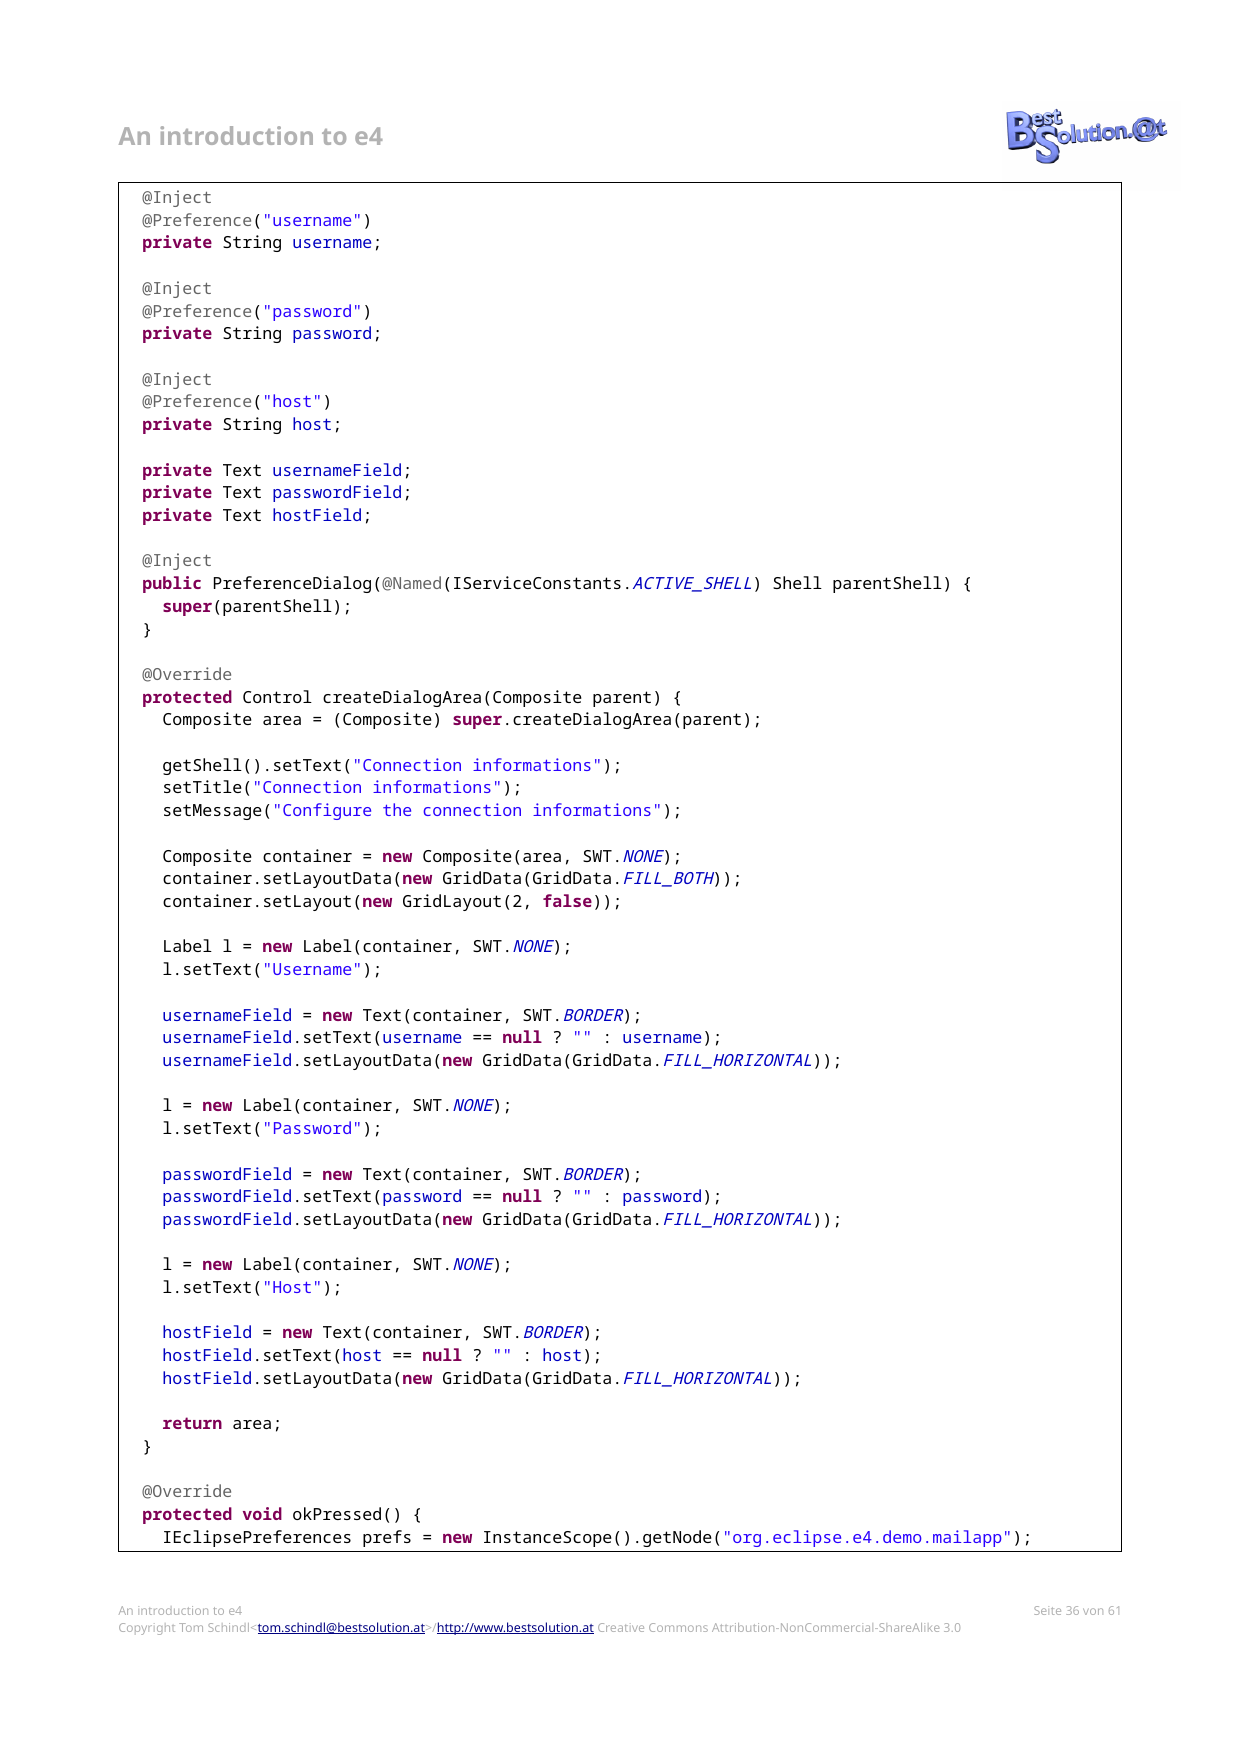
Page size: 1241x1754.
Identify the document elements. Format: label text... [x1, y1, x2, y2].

text @Override [119, 658, 1121, 681]
text @Inject [119, 363, 1121, 386]
text protected void okPressed() { [119, 1499, 1121, 1521]
text public PreferenceDialog(@Named(IServiceConstants.ACTIVE_SHELL) Shell parentShell) { [119, 568, 1121, 590]
text hostField = new Text(container, SWT.BORDER); [119, 1317, 1121, 1340]
text @Preference("host") [119, 386, 1121, 409]
picture [1002, 101, 1181, 191]
text passwordField.setLayoutData(new GridData(GridData.FILL_HORIZONTAL)); [119, 1203, 1121, 1230]
text private Text usernameField; [119, 454, 1121, 477]
text hostField.setText(host == null ? "" : host); [119, 1340, 1121, 1362]
text private String username; [119, 227, 1121, 254]
text } [119, 1431, 1121, 1457]
text private Text passwordField; [119, 477, 1121, 499]
text container.setLayoutData(new GridData(GridData.FILL_BOTH)); [119, 863, 1121, 886]
text l.setText("Password"); [119, 1113, 1121, 1139]
text @Preference("username") [119, 204, 1121, 227]
text l = new Label(container, SWT.NONE); [119, 1090, 1121, 1113]
text private Text hostField; [119, 499, 1121, 526]
text usernameField = new Text(container, SWT.BORDER); [119, 999, 1121, 1022]
text usernameField.setText(username == null ? "" : username); [119, 1022, 1121, 1044]
text container.setLayout(new GridLayout(2, false)); [119, 886, 1121, 912]
text @Inject [119, 545, 1121, 568]
text setTitle("Connection informations"); [119, 772, 1121, 795]
text @Preference("password") [119, 295, 1121, 318]
text protected Control createDialogArea(Composite parent) { [119, 681, 1121, 704]
text Label l = new Label(container, SWT.NONE); [119, 931, 1121, 954]
text super(parentShell); [119, 590, 1121, 613]
text l = new Label(container, SWT.NONE); [119, 1249, 1121, 1272]
text hostField.setLayoutData(new GridData(GridData.FILL_HORIZONTAL)); [119, 1362, 1121, 1389]
text usernameField.setLayoutData(new GridData(GridData.FILL_HORIZONTAL)); [119, 1044, 1121, 1071]
text l.setText("Username"); [119, 954, 1121, 980]
text } [119, 613, 1121, 640]
text passwordField = new Text(container, SWT.BORDER); [119, 1158, 1121, 1181]
text passwordField.setText(password == null ? "" : password); [119, 1181, 1121, 1203]
text Composite container = new Composite(area, SWT.NONE); [119, 840, 1121, 863]
text IEclipsePreferences prefs = new InstanceScope().getNode("org.eclipse.e4.demo.mailapp"); [119, 1521, 1121, 1551]
text private String host; [119, 409, 1121, 435]
text Composite area = (Composite) super.createDialogArea(parent); [119, 704, 1121, 731]
text @Override [119, 1476, 1121, 1499]
text setMessage("Configure the connection informations"); [119, 795, 1121, 821]
text private String password; [119, 318, 1121, 344]
text l.setText("Host"); [119, 1272, 1121, 1298]
text return area; [119, 1408, 1121, 1431]
text getShell().setText("Connection informations"); [119, 749, 1121, 772]
text @Inject [119, 272, 1121, 295]
text @Inject [119, 183, 1121, 204]
